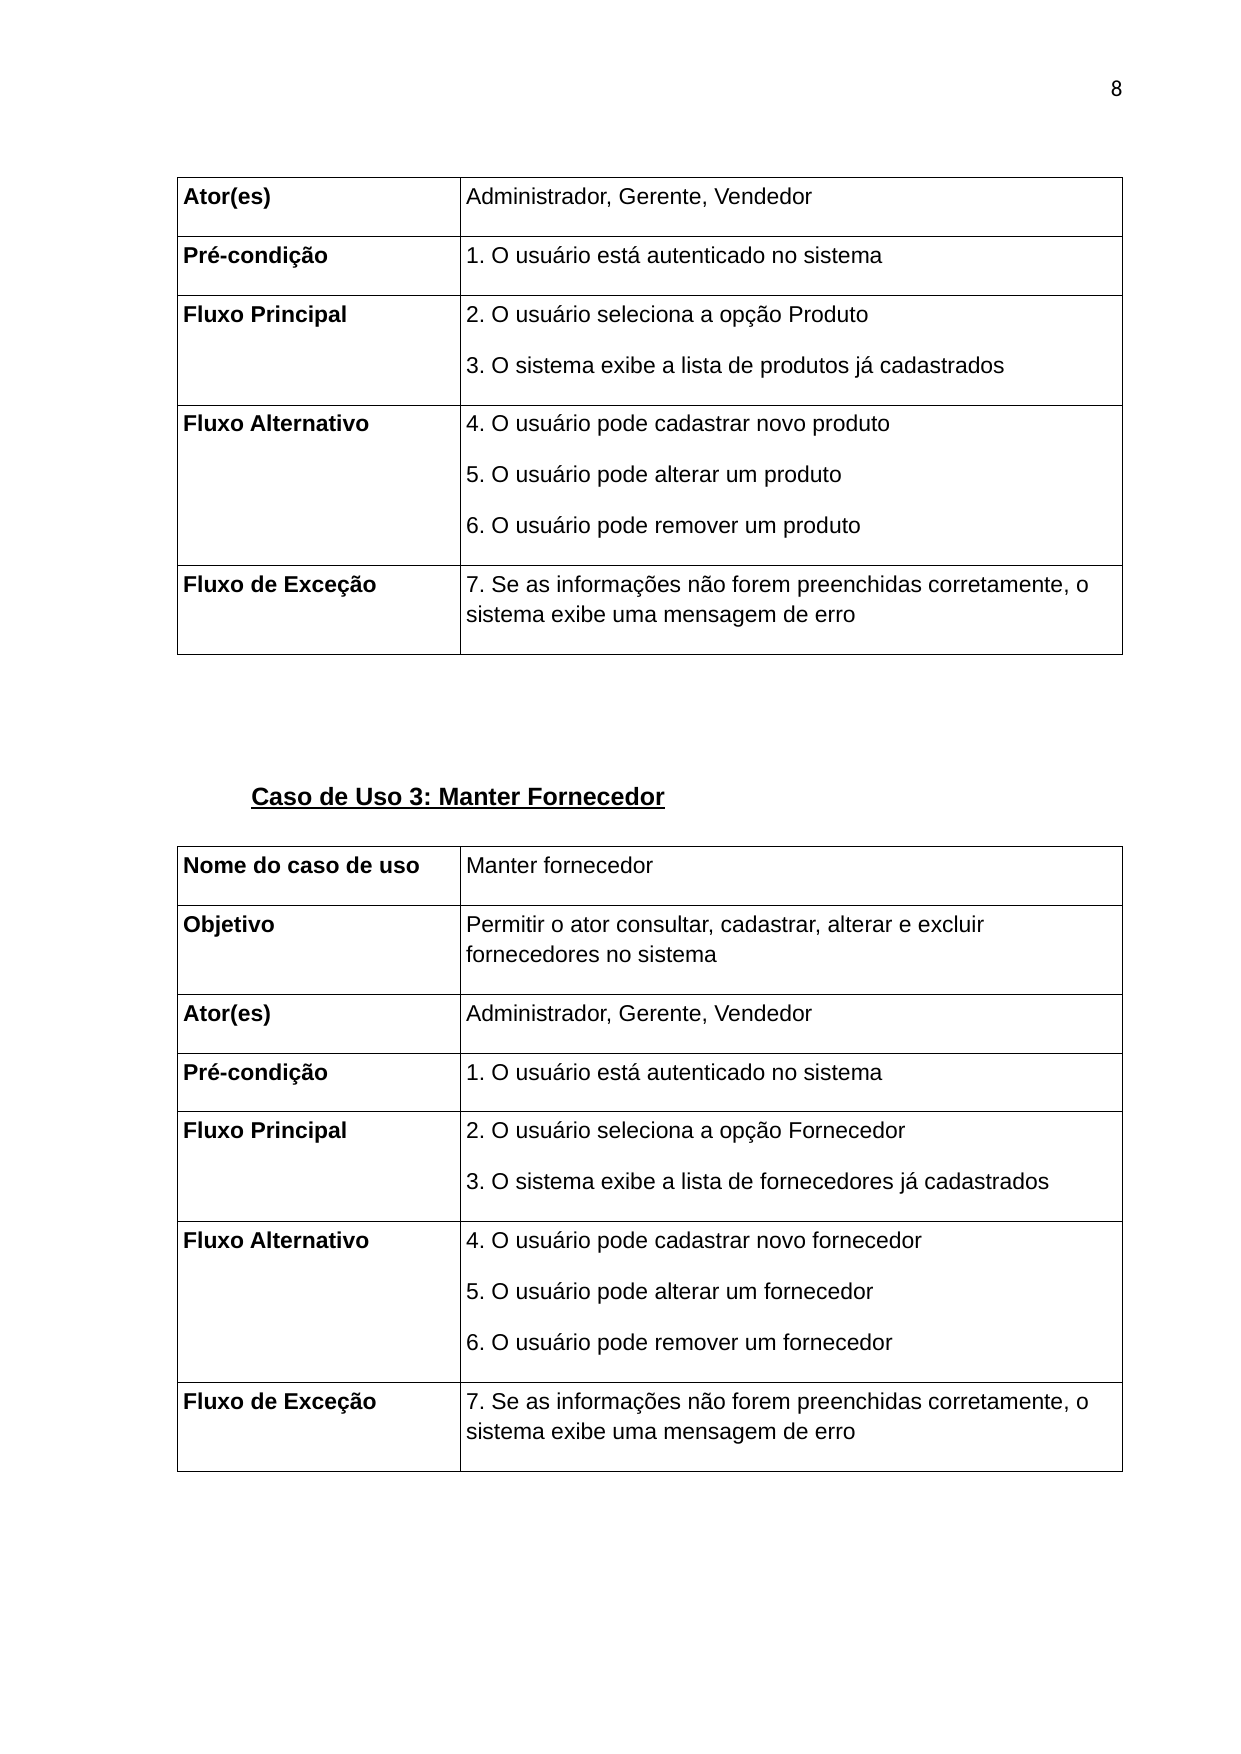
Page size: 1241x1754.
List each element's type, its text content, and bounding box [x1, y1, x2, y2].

table_cell Pré-condição [178, 1054, 460, 1111]
table_cell 4. O usuário pode cadastrar novo produto 5. O usuário pode alterar um produto 6. O usuário pode remover um produto [461, 406, 1122, 565]
table_header Manter fornecedor [461, 847, 1122, 905]
table_cell Pré-condição [178, 237, 460, 295]
table_cell Administrador, Gerente, Vendedor [461, 995, 1122, 1053]
table_cell Fluxo de Exceção [178, 1383, 460, 1471]
table_cell 2. O usuário seleciona a opção Fornecedor 3. O sistema exibe a lista de fornecedores já cadastrados [461, 1112, 1122, 1221]
table_cell Fluxo de Exceção [178, 566, 460, 654]
table_header Nome do caso de uso [178, 847, 460, 905]
table_cell 4. O usuário pode cadastrar novo fornecedor 5. O usuário pode alterar um fornecedor 6. O usuário pode remover um fornecedor [461, 1222, 1122, 1382]
table_cell 7. Se as informações não forem preenchidas corretamente, o sistema exibe uma mensagem de erro [461, 1383, 1122, 1471]
text Caso de Uso 3: Manter Fornecedor [177, 782, 1122, 811]
table_cell Ator(es) [178, 178, 460, 236]
table_cell Administrador, Gerente, Vendedor [461, 178, 1122, 236]
table_cell Objetivo [178, 906, 460, 994]
table_cell Fluxo Alternativo [178, 1222, 460, 1382]
table_cell 1. O usuário está autenticado no sistema [461, 1054, 1122, 1111]
table_cell Permitir o ator consultar, cadastrar, alterar e excluir fornecedores no sistema [461, 906, 1122, 994]
table_cell 1. O usuário está autenticado no sistema [461, 237, 1122, 295]
table_cell 2. O usuário seleciona a opção Produto 3. O sistema exibe a lista de produtos já cadastrados [461, 296, 1122, 404]
table_cell Fluxo Principal [178, 1112, 460, 1221]
table_cell 7. Se as informações não forem preenchidas corretamente, o sistema exibe uma mensagem de erro [461, 566, 1122, 654]
table_cell Ator(es) [178, 995, 460, 1053]
table_cell Fluxo Principal [178, 296, 460, 404]
table_cell Fluxo Alternativo [178, 406, 460, 565]
